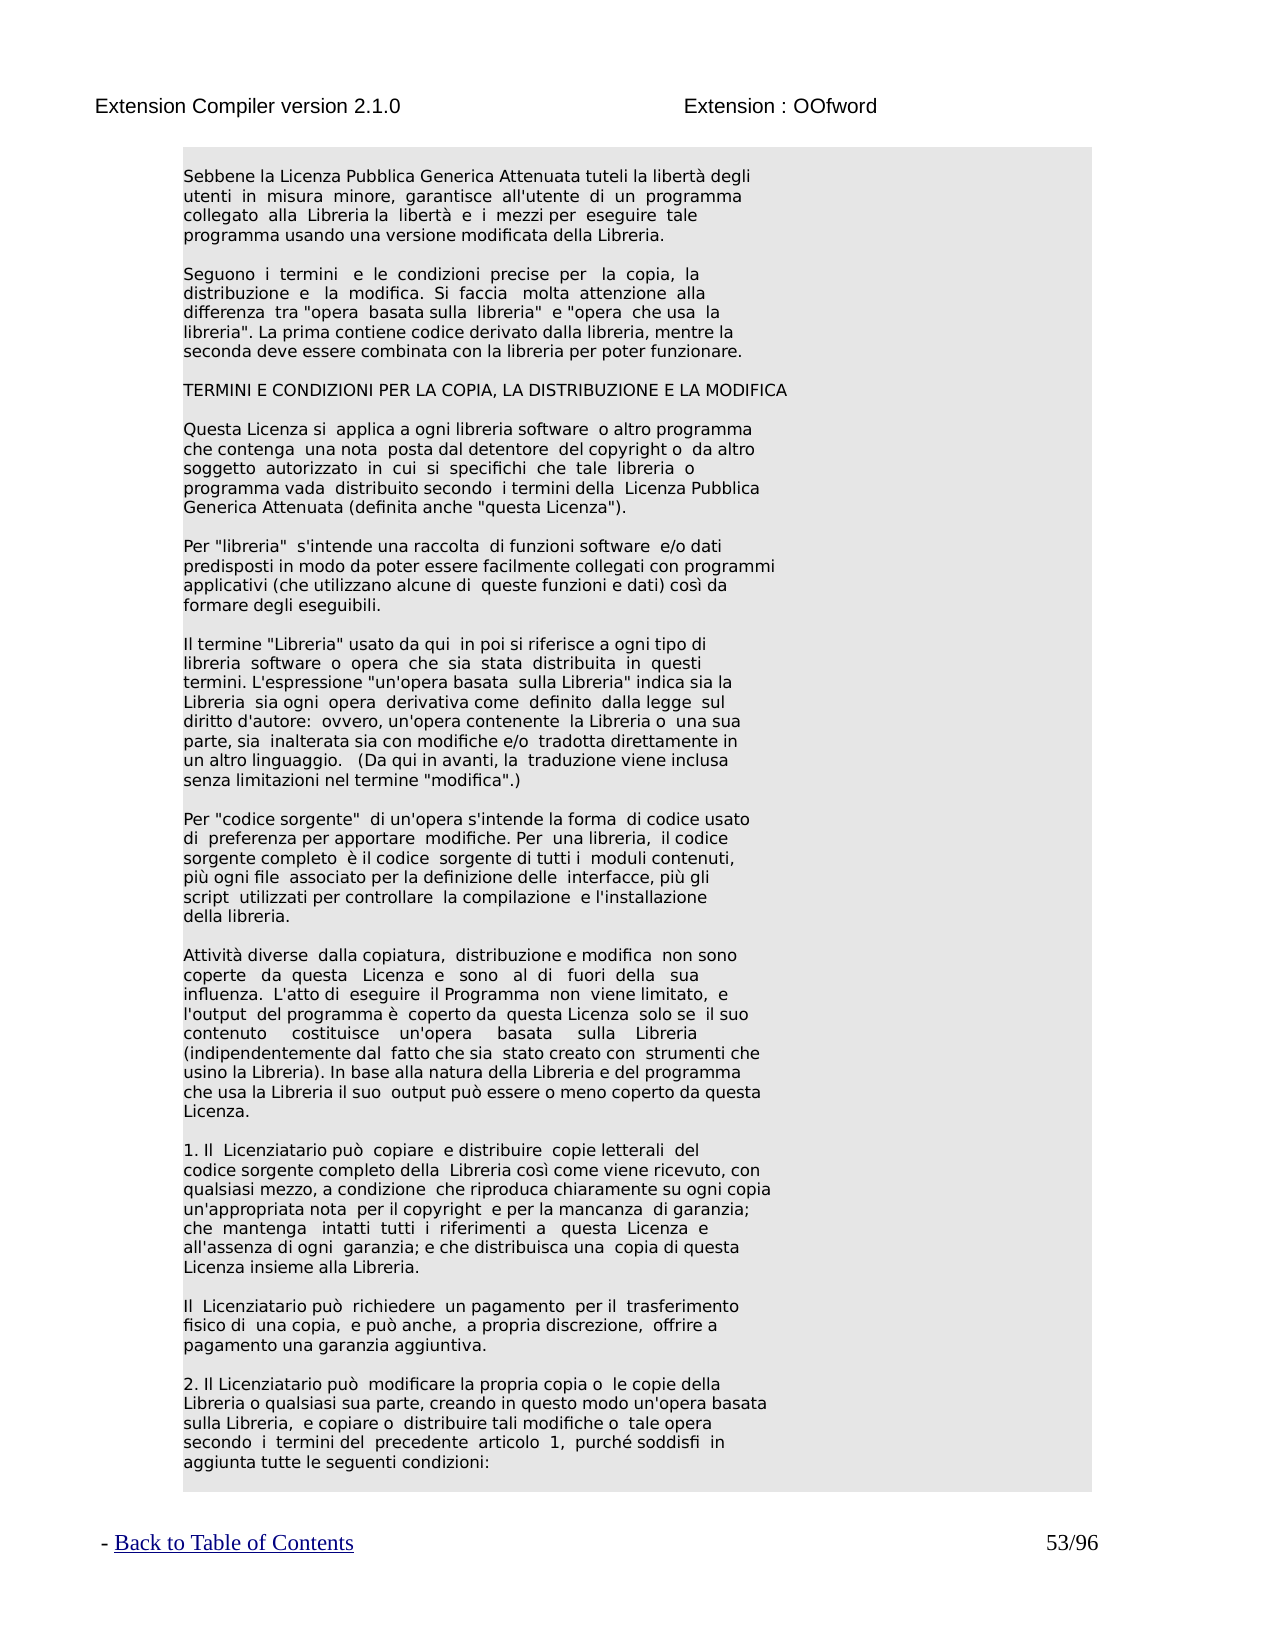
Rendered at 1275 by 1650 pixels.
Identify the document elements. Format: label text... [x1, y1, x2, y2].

text Licenza. [183, 1102, 1092, 1121]
text collegato alla Libreria la libertà e i mezzi per eseguire tale [183, 206, 1092, 225]
text Seguono i termini e le condizioni precise per la copia, la [183, 264, 1092, 284]
text 2. Il Licenziatario può modificare la propria copia o le copie della [183, 1375, 1092, 1394]
text programma vada distribuito secondo i termini della Licenza Pubblica [183, 479, 1092, 498]
text Il termine "Libreria" usato da qui in poi si riferisce a ogni tipo di [183, 634, 1092, 654]
text 1. Il Licenziatario può copiare e distribuire copie letterali del [183, 1141, 1092, 1160]
text aggiunta tutte le seguenti condizioni: [183, 1453, 1092, 1472]
text formare degli eseguibili. [183, 596, 1092, 615]
text un altro linguaggio. (Da qui in avanti, la traduzione viene inclusa [183, 751, 1092, 771]
text codice sorgente completo della Libreria così come viene ricevuto, con [183, 1160, 1092, 1180]
text distribuzione e la modifica. Si faccia molta attenzione alla [183, 284, 1092, 303]
text secondo i termini del precedente articolo 1, purché soddisfi in [183, 1433, 1092, 1453]
text che usa la Libreria il suo output può essere o meno coperto da questa [183, 1082, 1092, 1102]
text pagamento una garanzia aggiuntiva. [183, 1336, 1092, 1355]
text (indipendentemente dal fatto che sia stato creato con strumenti che [183, 1043, 1092, 1063]
text che contenga una nota posta dal detentore del copyright o da altro [183, 440, 1092, 459]
text Libreria o qualsiasi sua parte, creando in questo modo un'opera basata [183, 1394, 1092, 1414]
text Licenza insieme alla Libreria. [183, 1258, 1092, 1277]
text sulla Libreria, e copiare o distribuire tali modifiche o tale opera [183, 1414, 1092, 1433]
text script utilizzati per controllare la compilazione e l'installazione [183, 888, 1092, 907]
text più ogni file associato per la definizione delle interfacce, più gli [183, 868, 1092, 888]
text l'output del programma è coperto da questa Licenza solo se il suo [183, 1004, 1092, 1024]
text un'appropriata nota per il copyright e per la mancanza di garanzia; [183, 1199, 1092, 1219]
text TERMINI E CONDIZIONI PER LA COPIA, LA DISTRIBUZIONE E LA MODIFICA [183, 381, 1092, 401]
text qualsiasi mezzo, a condizione che riproduca chiaramente su ogni copia [183, 1180, 1092, 1199]
text che mantenga intatti tutti i riferimenti a questa Licenza e [183, 1219, 1092, 1238]
text utenti in misura minore, garantisce all'utente di un programma [183, 186, 1092, 206]
text sorgente completo è il codice sorgente di tutti i moduli contenuti, [183, 849, 1092, 868]
text termini. L'espressione "un'opera basata sulla Libreria" indica sia la [183, 673, 1092, 693]
text all'assenza di ogni garanzia; e che distribuisca una copia di questa [183, 1238, 1092, 1258]
text seconda deve essere combinata con la libreria per poter funzionare. [183, 342, 1092, 362]
text Attività diverse dalla copiatura, distribuzione e modifica non sono [183, 946, 1092, 966]
text libreria". La prima contiene codice derivato dalla libreria, mentre la [183, 323, 1092, 342]
text influenza. L'atto di eseguire il Programma non viene limitato, e [183, 985, 1092, 1004]
text di preferenza per apportare modifiche. Per una libreria, il codice [183, 829, 1092, 849]
text applicativi (che utilizzano alcune di queste funzioni e dati) così da [183, 576, 1092, 596]
text libreria software o opera che sia stata distribuita in questi [183, 654, 1092, 673]
text Il Licenziatario può richiedere un pagamento per il trasferimento [183, 1297, 1092, 1316]
text senza limitazioni nel termine "modifica".) [183, 771, 1092, 790]
text Per "libreria" s'intende una raccolta di funzioni software e/o dati [183, 537, 1092, 557]
text fisico di una copia, e può anche, a propria discrezione, offrire a [183, 1316, 1092, 1336]
text parte, sia inalterata sia con modifiche e/o tradotta direttamente in [183, 732, 1092, 751]
text coperte da questa Licenza e sono al di fuori della sua [183, 966, 1092, 985]
text predisposti in modo da poter essere facilmente collegati con programmi [183, 557, 1092, 576]
text Sebbene la Licenza Pubblica Generica Attenuata tuteli la libertà degli [183, 167, 1092, 186]
text programma usando una versione modificata della Libreria. [183, 225, 1092, 245]
text usino la Libreria). In base alla natura della Libreria e del programma [183, 1063, 1092, 1082]
text Questa Licenza si applica a ogni libreria software o altro programma [183, 420, 1092, 440]
text diritto d'autore: ovvero, un'opera contenente la Libreria o una sua [183, 712, 1092, 732]
text Libreria sia ogni opera derivativa come definito dalla legge sul [183, 693, 1092, 712]
text soggetto autorizzato in cui si specifichi che tale libreria o [183, 459, 1092, 479]
text Generica Attenuata (definita anche "questa Licenza"). [183, 498, 1092, 518]
text della libreria. [183, 907, 1092, 927]
text differenza tra "opera basata sulla libreria" e "opera che usa la [183, 303, 1092, 323]
text contenuto costituisce un'opera basata sulla Libreria [183, 1024, 1092, 1043]
text Per "codice sorgente" di un'opera s'intende la forma di codice usato [183, 810, 1092, 829]
